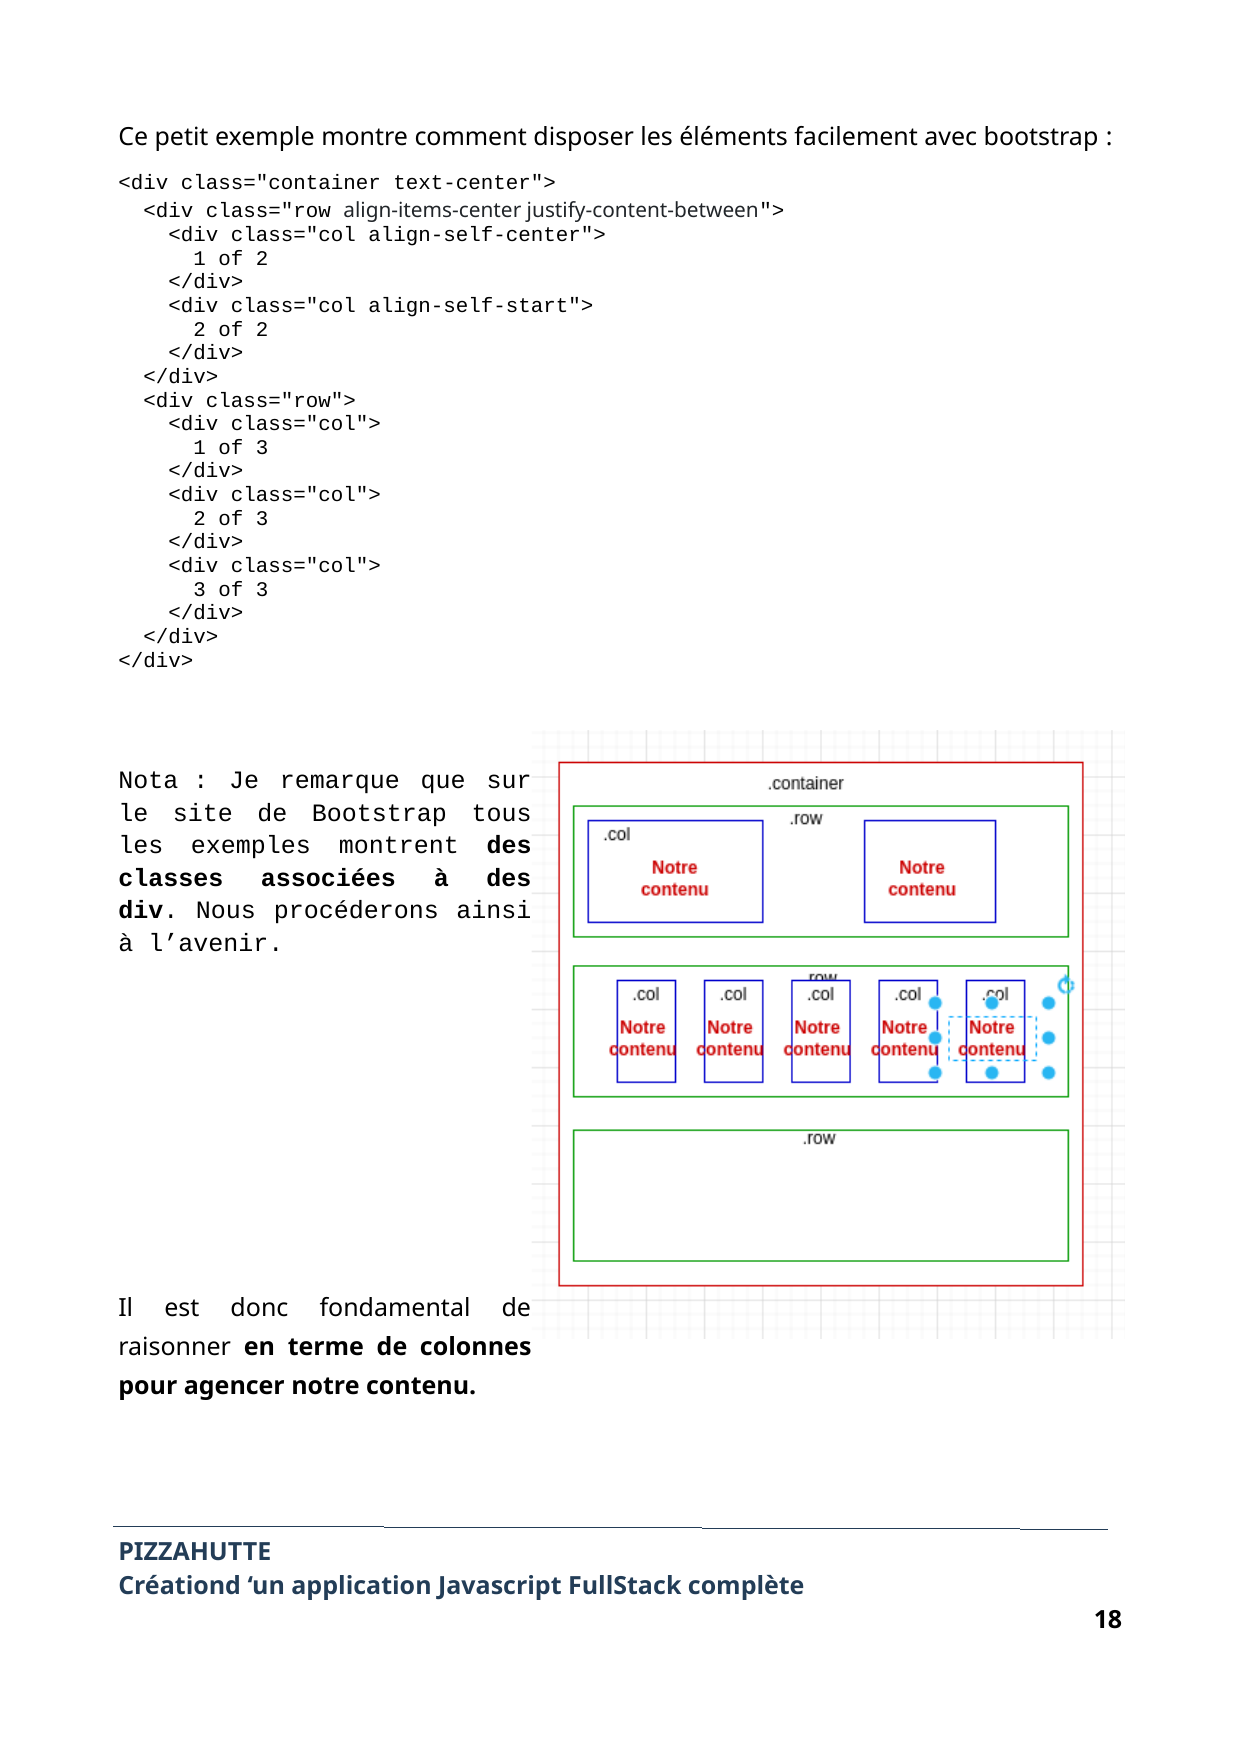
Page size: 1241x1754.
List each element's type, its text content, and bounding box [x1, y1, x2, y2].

text Il est donc fondamental de raisonner en terme de colonnes pour agencer notre contenu. [118, 1289, 1122, 1402]
text 1 of 3 [118, 437, 1122, 461]
text 3 of 3 [118, 579, 1122, 602]
text <div class="col"> [118, 484, 1122, 508]
text <div class="col"> [118, 555, 1122, 579]
text </div> [118, 271, 1122, 295]
picture [531, 730, 1125, 1339]
text </div> [118, 531, 1122, 555]
text <div class="col align-self-start"> [118, 295, 1122, 319]
text </div> [118, 366, 1122, 389]
text <div class="container text-center"> [118, 172, 1122, 196]
text <div class="col"> [118, 413, 1122, 437]
text 1 of 2 [118, 248, 1122, 271]
text </div> [118, 602, 1122, 626]
text </div> [118, 650, 1122, 673]
text </div> [118, 342, 1122, 366]
text <div class="row"> [118, 389, 1122, 413]
text <div class="col align-self-center"> [118, 224, 1122, 248]
text </div> [118, 626, 1122, 650]
text 2 of 3 [118, 508, 1122, 531]
text </div> [118, 461, 1122, 484]
text <div class="row align-items-center justify-content-between"> [118, 196, 1122, 224]
text 2 of 2 [118, 319, 1122, 342]
text Nota : Je remarque que sur le site de Bootstrap tous les exemples montrent des classes associées à des div. Nous procéderons ainsi à l’avenir. [118, 768, 531, 959]
text Ce petit exemple montre comment disposer les éléments facilement avec bootstrap : [118, 118, 1122, 152]
